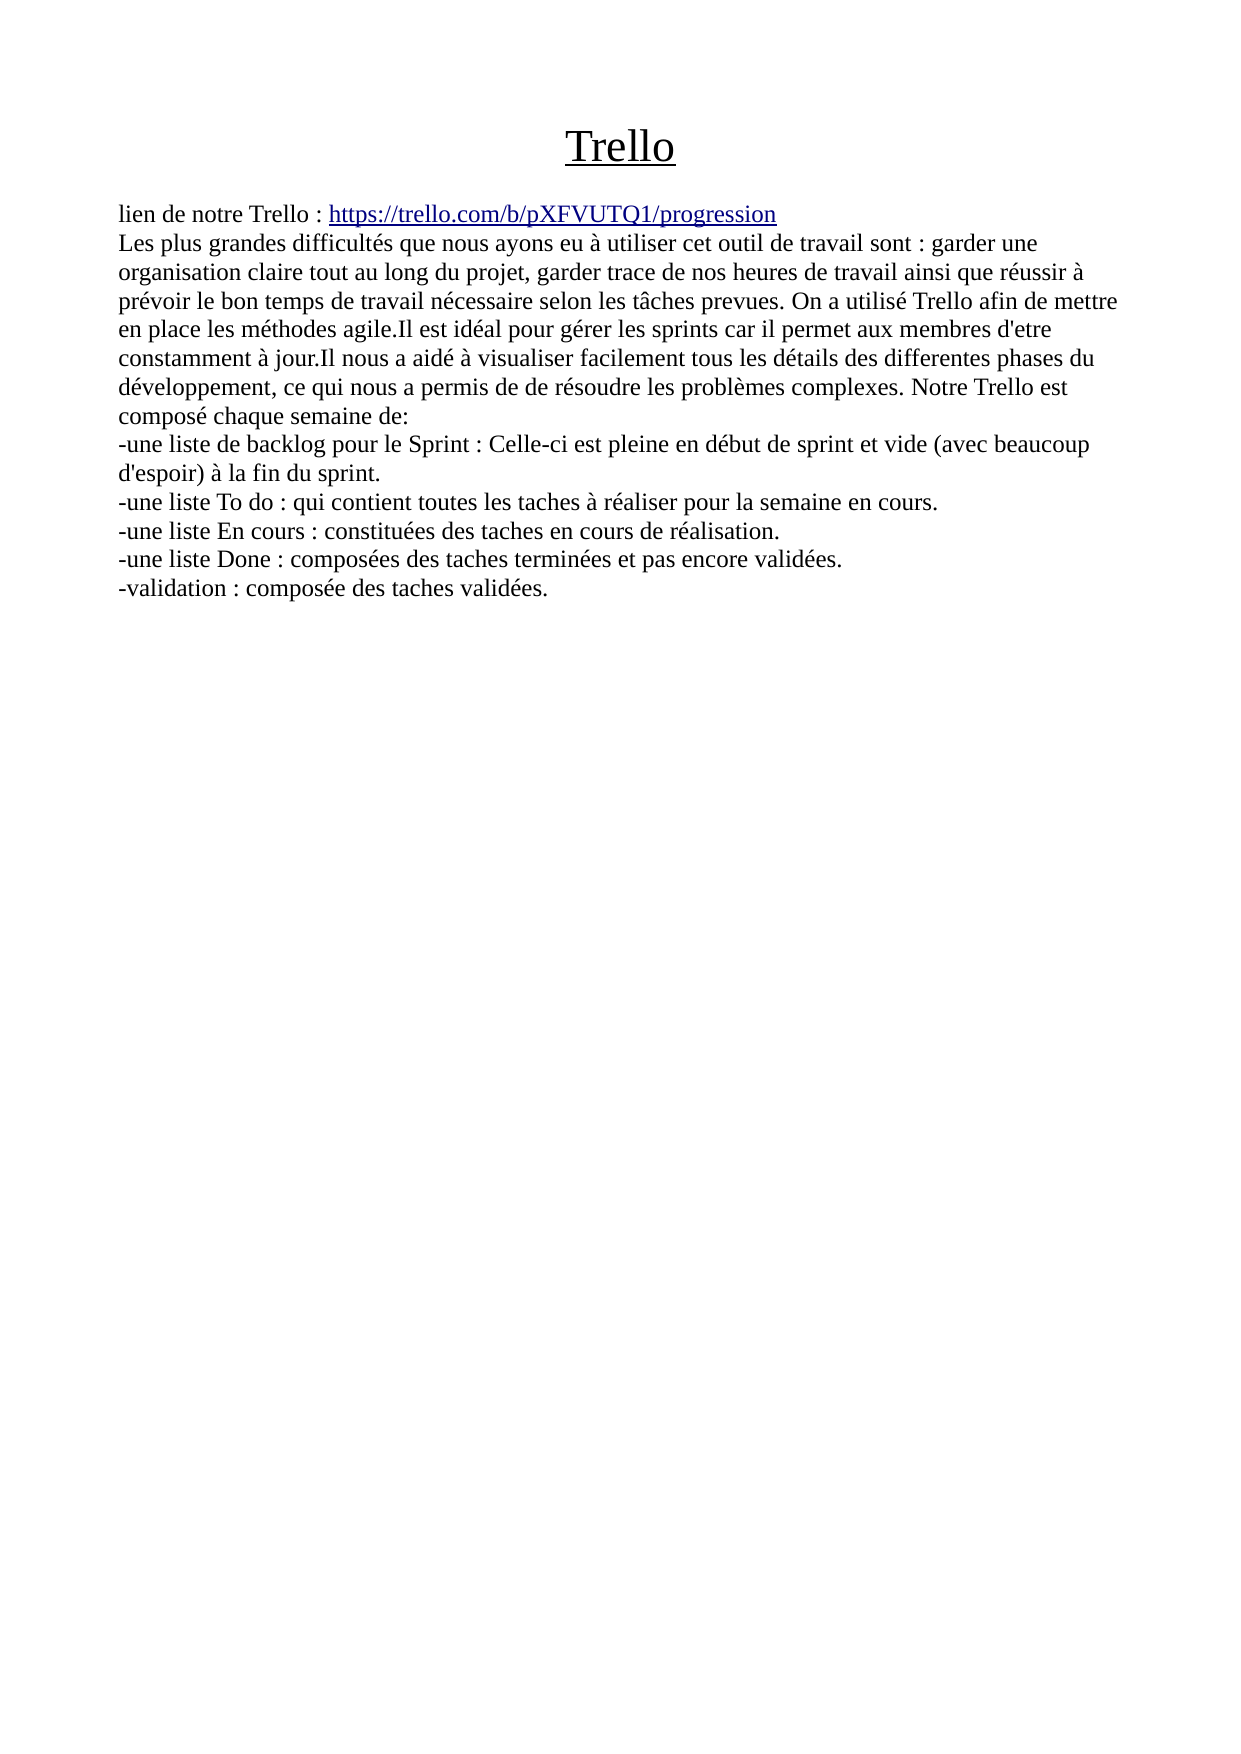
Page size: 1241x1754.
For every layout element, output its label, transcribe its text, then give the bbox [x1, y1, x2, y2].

text -une liste To do : qui contient toutes les taches à réaliser pour la semaine en cours. [118, 487, 1122, 516]
text -validation : composée des taches validées. [118, 573, 1122, 602]
text Trello [118, 118, 1122, 171]
text -une liste En cours : constituées des taches en cours de réalisation. [118, 516, 1122, 544]
text lien de notre Trello : https://trello.com/b/pXFVUTQ1/progression [118, 199, 1122, 228]
text Les plus grandes difficultés que nous ayons eu à utiliser cet outil de travail sont : garder une organisation claire tout au long du projet, garder trace de nos heures de travail ainsi que réussir à prévoir le bon temps de travail nécessaire selon les tâches prevues. On a utilisé Trello afin de mettre en place les méthodes agile.Il est idéal pour gérer les sprints car il permet aux membres d'etre constamment à jour.Il nous a aidé à visualiser facilement tous les détails des differentes phases du développement, ce qui nous a permis de de résoudre les problèmes complexes. Notre Trello est composé chaque semaine de: [118, 228, 1122, 429]
text -une liste Done : composées des taches terminées et pas encore validées. [118, 544, 1122, 573]
text -une liste de backlog pour le Sprint : Celle-ci est pleine en début de sprint et vide (avec beaucoup d'espoir) à la fin du sprint. [118, 429, 1122, 487]
